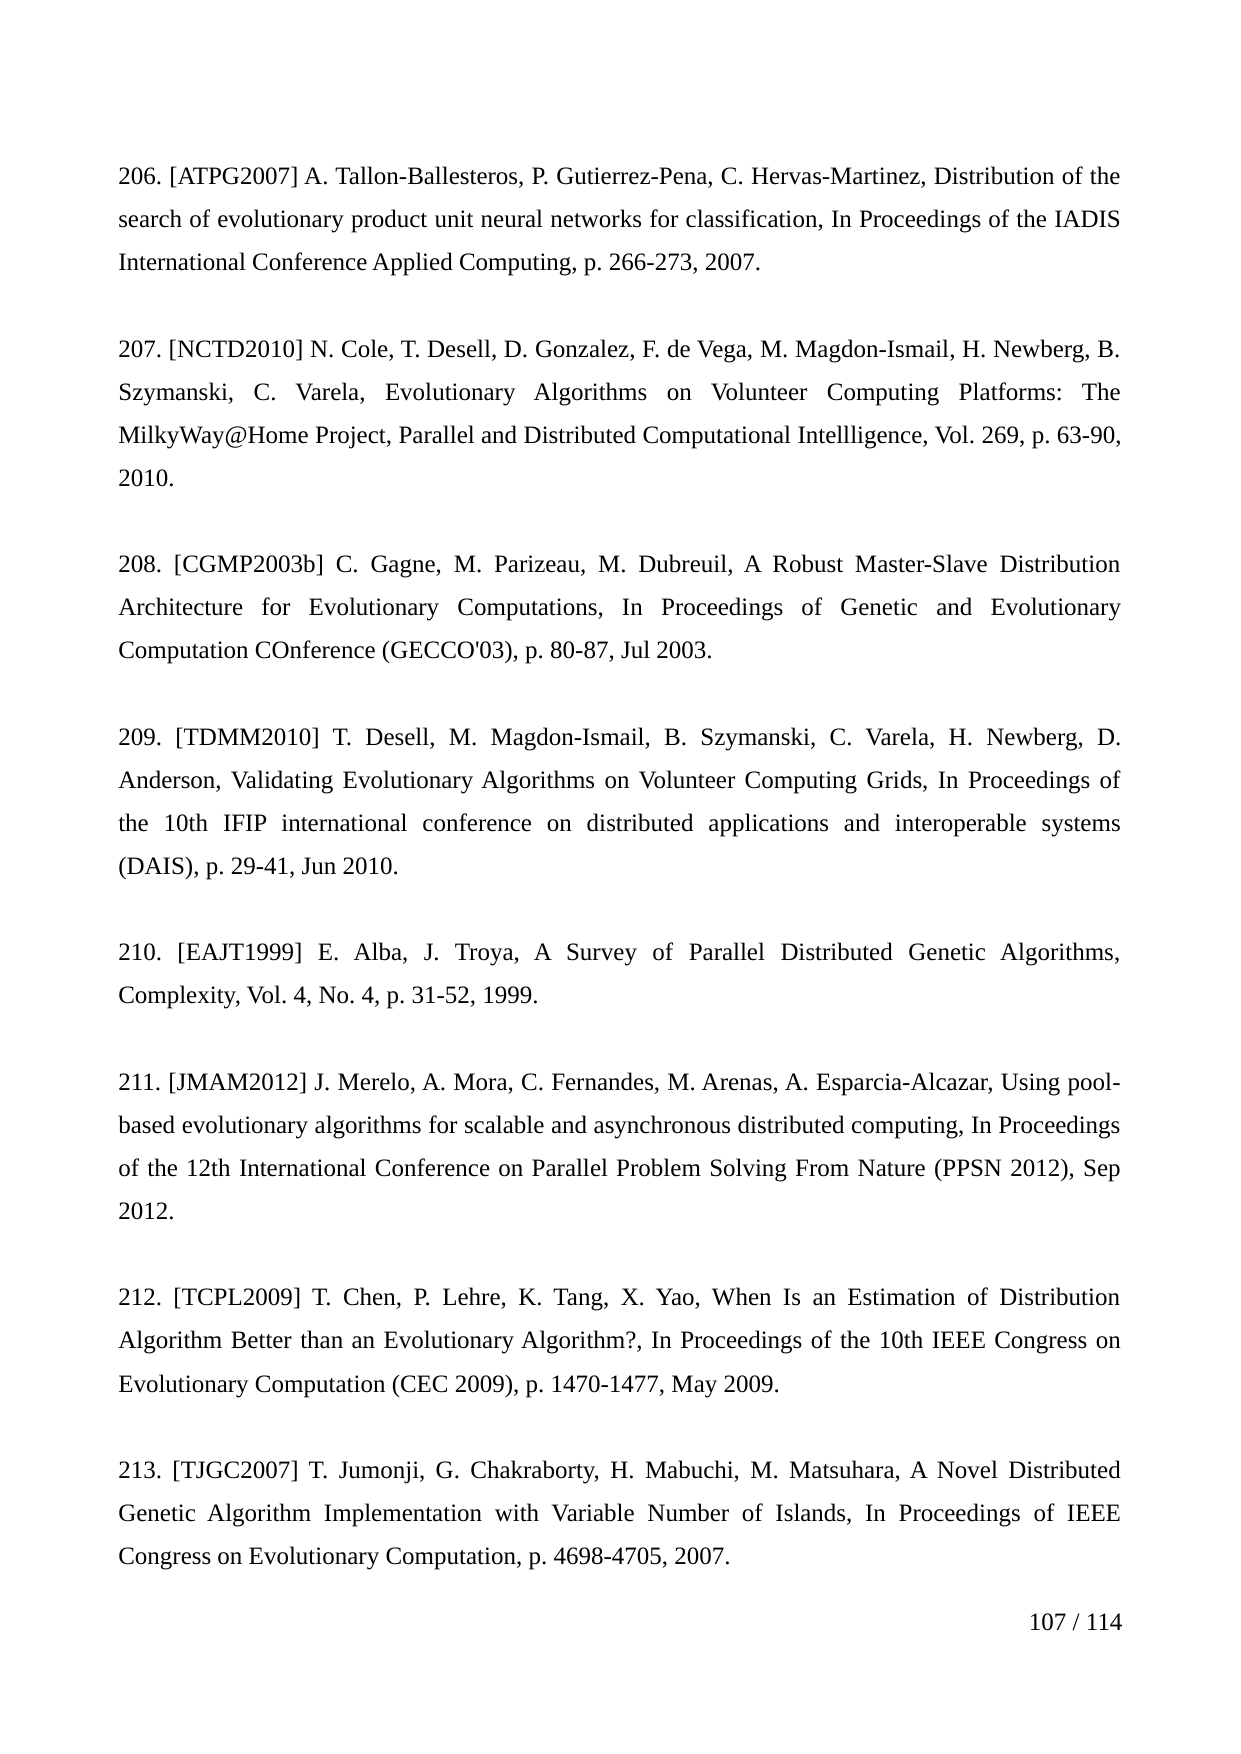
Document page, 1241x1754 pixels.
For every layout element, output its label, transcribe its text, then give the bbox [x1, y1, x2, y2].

text 211. [JMAM2012] J. Merelo, A. Mora, C. Fernandes, M. Arenas, A. Esparcia-Alcazar, Using pool-based evolutionary algorithms for scalable and asynchronous distributed computing, In Proceedings of the 12th International Conference on Parallel Problem Solving From Nature (PPSN 2012), Sep 2012. [118, 1067, 1122, 1225]
text 210. [EAJT1999] E. Alba, J. Troya, A Survey of Parallel Distributed Genetic Algorithms, Complexity, Vol. 4, No. 4, p. 31-52, 1999. [118, 937, 1122, 1009]
text 206. [ATPG2007] A. Tallon-Ballesteros, P. Gutierrez-Pena, C. Hervas-Martinez, Distribution of the search of evolutionary product unit neural networks for classification, In Proceedings of the IADIS International Conference Applied Computing, p. 266-273, 2007. [118, 161, 1122, 276]
text 209. [TDMM2010] T. Desell, M. Magdon-Ismail, B. Szymanski, C. Varela, H. Newberg, D. Anderson, Validating Evolutionary Algorithms on Volunteer Computing Grids, In Proceedings of the 10th IFIP international conference on distributed applications and interoperable systems (DAIS), p. 29-41, Jun 2010. [118, 722, 1122, 880]
text 213. [TJGC2007] T. Jumonji, G. Chakraborty, H. Mabuchi, M. Matsuhara, A Novel Distributed Genetic Algorithm Implementation with Variable Number of Islands, In Proceedings of IEEE Congress on Evolutionary Computation, p. 4698-4705, 2007. [118, 1455, 1122, 1570]
text 212. [TCPL2009] T. Chen, P. Lehre, K. Tang, X. Yao, When Is an Estimation of Distribution Algorithm Better than an Evolutionary Algorithm?, In Proceedings of the 10th IEEE Congress on Evolutionary Computation (CEC 2009), p. 1470-1477, May 2009. [118, 1282, 1122, 1397]
text 207. [NCTD2010] N. Cole, T. Desell, D. Gonzalez, F. de Vega, M. Magdon-Ismail, H. Newberg, B. Szymanski, C. Varela, Evolutionary Algorithms on Volunteer Computing Platforms: The MilkyWay@Home Project, Parallel and Distributed Computational Intellligence, Vol. 269, p. 63-90, 2010. [118, 334, 1122, 492]
text 208. [CGMP2003b] C. Gagne, M. Parizeau, M. Dubreuil, A Robust Master-Slave Distribution Architecture for Evolutionary Computations, In Proceedings of Genetic and Evolutionary Computation COnference (GECCO'03), p. 80-87, Jul 2003. [118, 549, 1122, 664]
